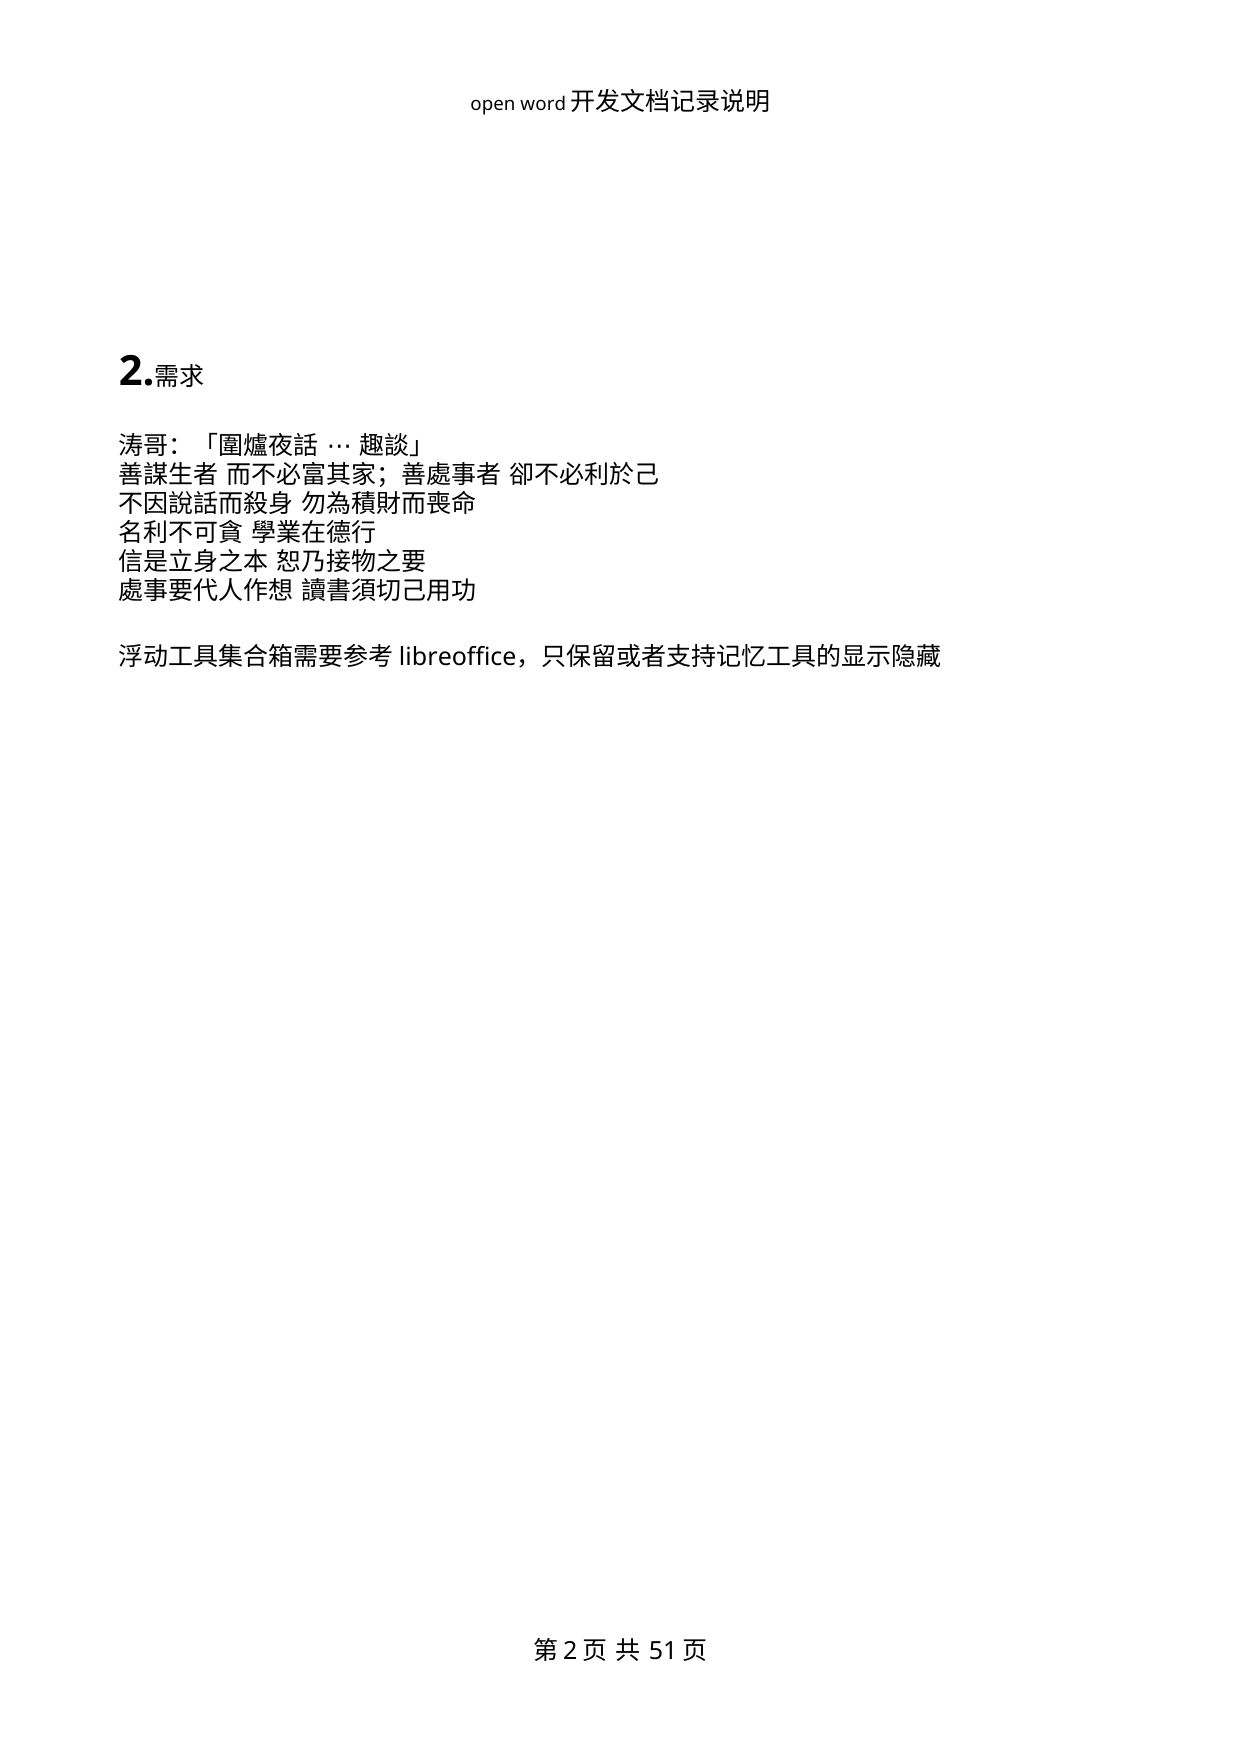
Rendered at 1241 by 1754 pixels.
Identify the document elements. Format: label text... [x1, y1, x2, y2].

text 信是立身之本 恕乃接物之要 [119, 547, 1121, 576]
text 涛哥：「圍爐夜話 ⋯ 趣談」 [119, 431, 1121, 460]
text 不因說話而殺身 勿為積財而喪命 [119, 489, 1121, 518]
text 處事要代人作想 讀書須切己用功 [119, 576, 1121, 605]
subtitle 需求 [119, 341, 1121, 397]
text 名利不可貪 學業在德行 [119, 518, 1121, 547]
text 善謀生者 而不必富其家；善處事者 卻不必利於己 [119, 460, 1121, 489]
text 浮动工具集合箱需要参考libreoffice，只保留或者支持记忆工具的显示隐藏 [119, 639, 1121, 673]
